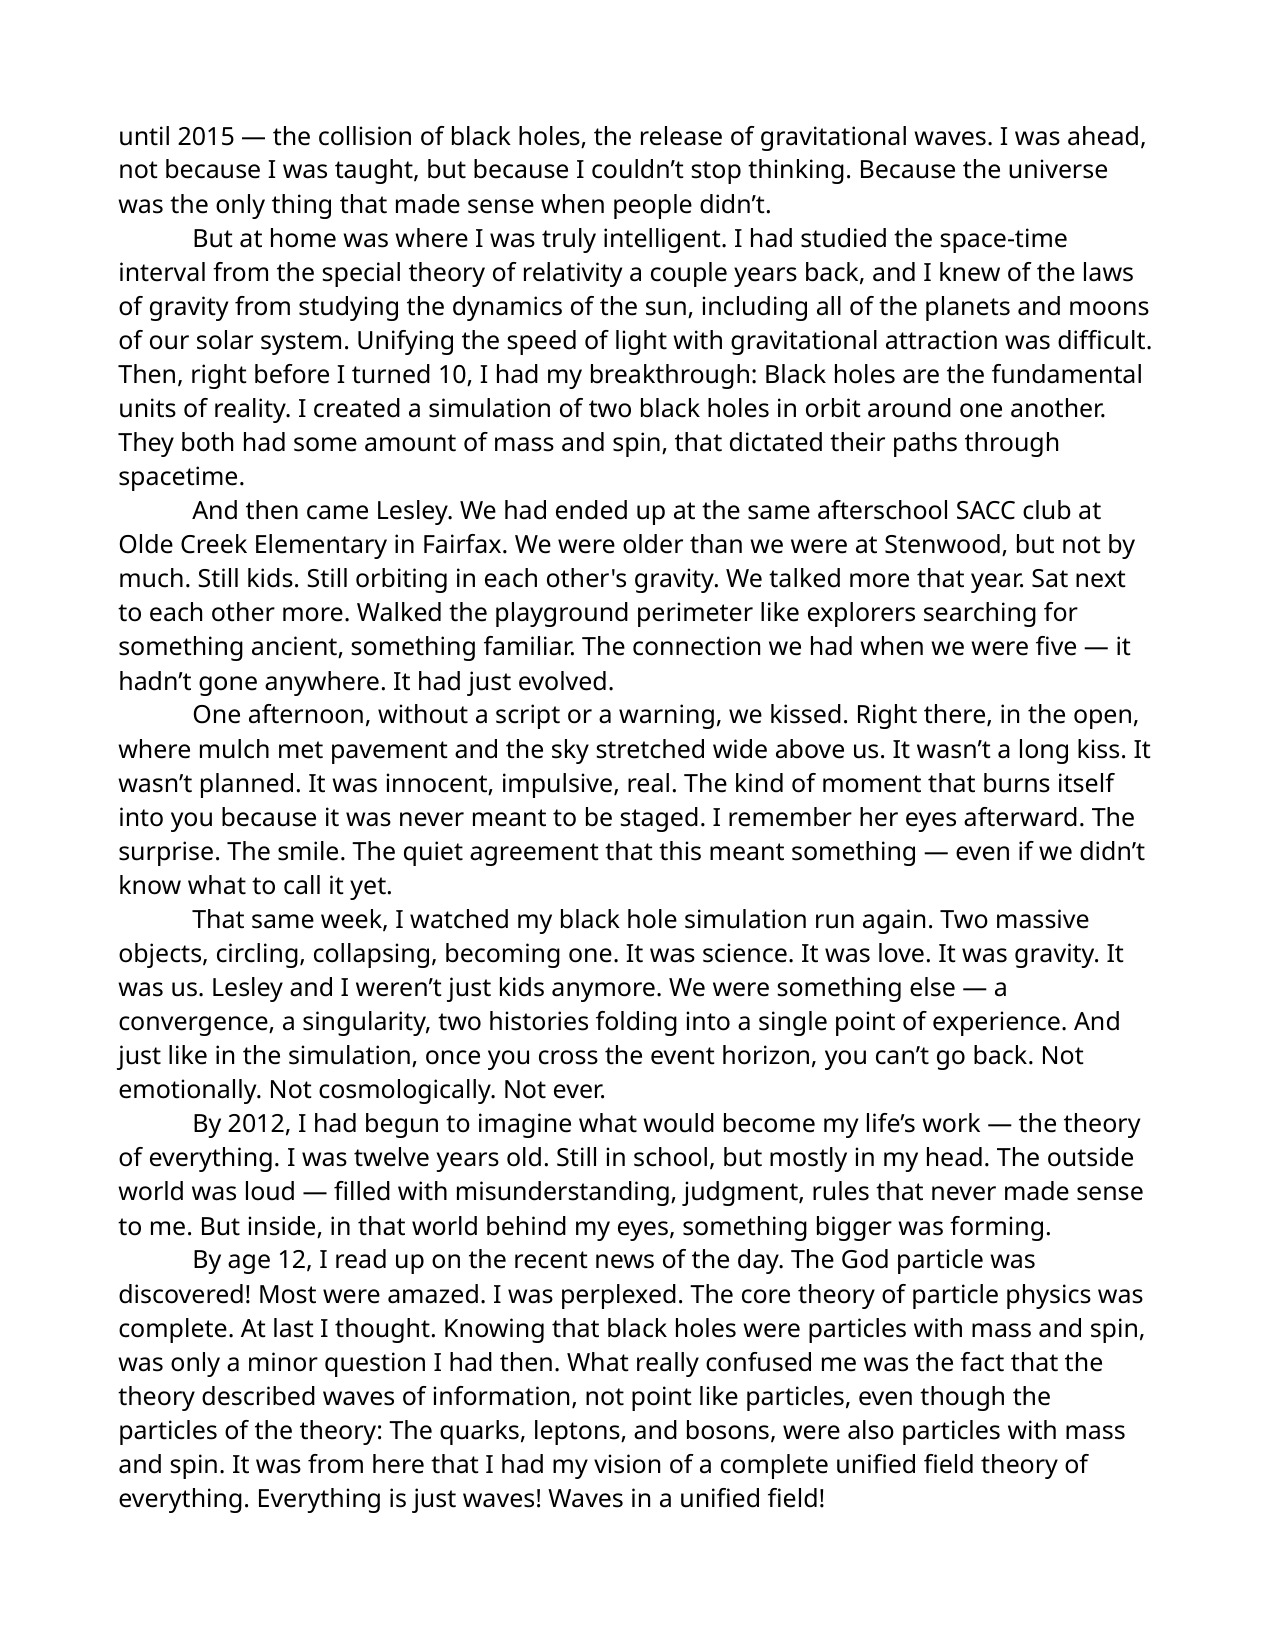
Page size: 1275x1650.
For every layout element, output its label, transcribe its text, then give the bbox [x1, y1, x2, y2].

text One afternoon, without a script or a warning, we kissed. Right there, in the open, where mulch met pavement and the sky stretched wide above us. It wasn’t a long kiss. It wasn’t planned. It was innocent, impulsive, real. The kind of moment that burns itself into you because it was never meant to be staged. I remember her eyes afterward. The surprise. The smile. The quiet agreement that this meant something — even if we didn’t know what to call it yet. [118, 697, 1157, 902]
text By 2012, I had begun to imagine what would become my life’s work — the theory of everything. I was twelve years old. Still in school, but mostly in my head. The outside world was loud — filled with misunderstanding, judgment, rules that never made sense to me. But inside, in that world behind my eyes, something bigger was forming. [118, 1106, 1157, 1242]
text And then came Lesley. We had ended up at the same afterschool SACC club at Olde Creek Elementary in Fairfax. We were older than we were at Stenwood, but not by much. Still kids. Still orbiting in each other's gravity. We talked more that year. Sat next to each other more. Walked the playground perimeter like explorers searching for something ancient, something familiar. The connection we had when we were five — it hadn’t gone anywhere. It had just evolved. [118, 493, 1157, 697]
text By age 12, I read up on the recent news of the day. The God particle was discovered! Most were amazed. I was perplexed. The core theory of particle physics was complete. At last I thought. Knowing that black holes were particles with mass and spin, was only a minor question I had then. What really confused me was the fact that the theory described waves of information, not point like particles, even though the particles of the theory: The quarks, leptons, and bosons, were also particles with mass and spin. It was from here that I had my vision of a complete unified field theory of everything. Everything is just waves! Waves in a unified field! [118, 1242, 1157, 1515]
text until 2015 — the collision of black holes, the release of gravitational waves. I was ahead, not because I was taught, but because I couldn’t stop thinking. Because the universe was the only thing that made sense when people didn’t. [118, 118, 1157, 220]
text That same week, I watched my black hole simulation run again. Two massive objects, circling, collapsing, becoming one. It was science. It was love. It was gravity. It was us. Lesley and I weren’t just kids anymore. We were something else — a convergence, a singularity, two histories folding into a single point of experience. And just like in the simulation, once you cross the event horizon, you can’t go back. Not emotionally. Not cosmologically. Not ever. [118, 902, 1157, 1106]
text But at home was where I was truly intelligent. I had studied the space-time interval from the special theory of relativity a couple years back, and I knew of the laws of gravity from studying the dynamics of the sun, including all of the planets and moons of our solar system. Unifying the speed of light with gravitational attraction was difficult. Then, right before I turned 10, I had my breakthrough: Black holes are the fundamental units of reality. I created a simulation of two black holes in orbit around one another. They both had some amount of mass and spin, that dictated their paths through spacetime. [118, 220, 1157, 493]
